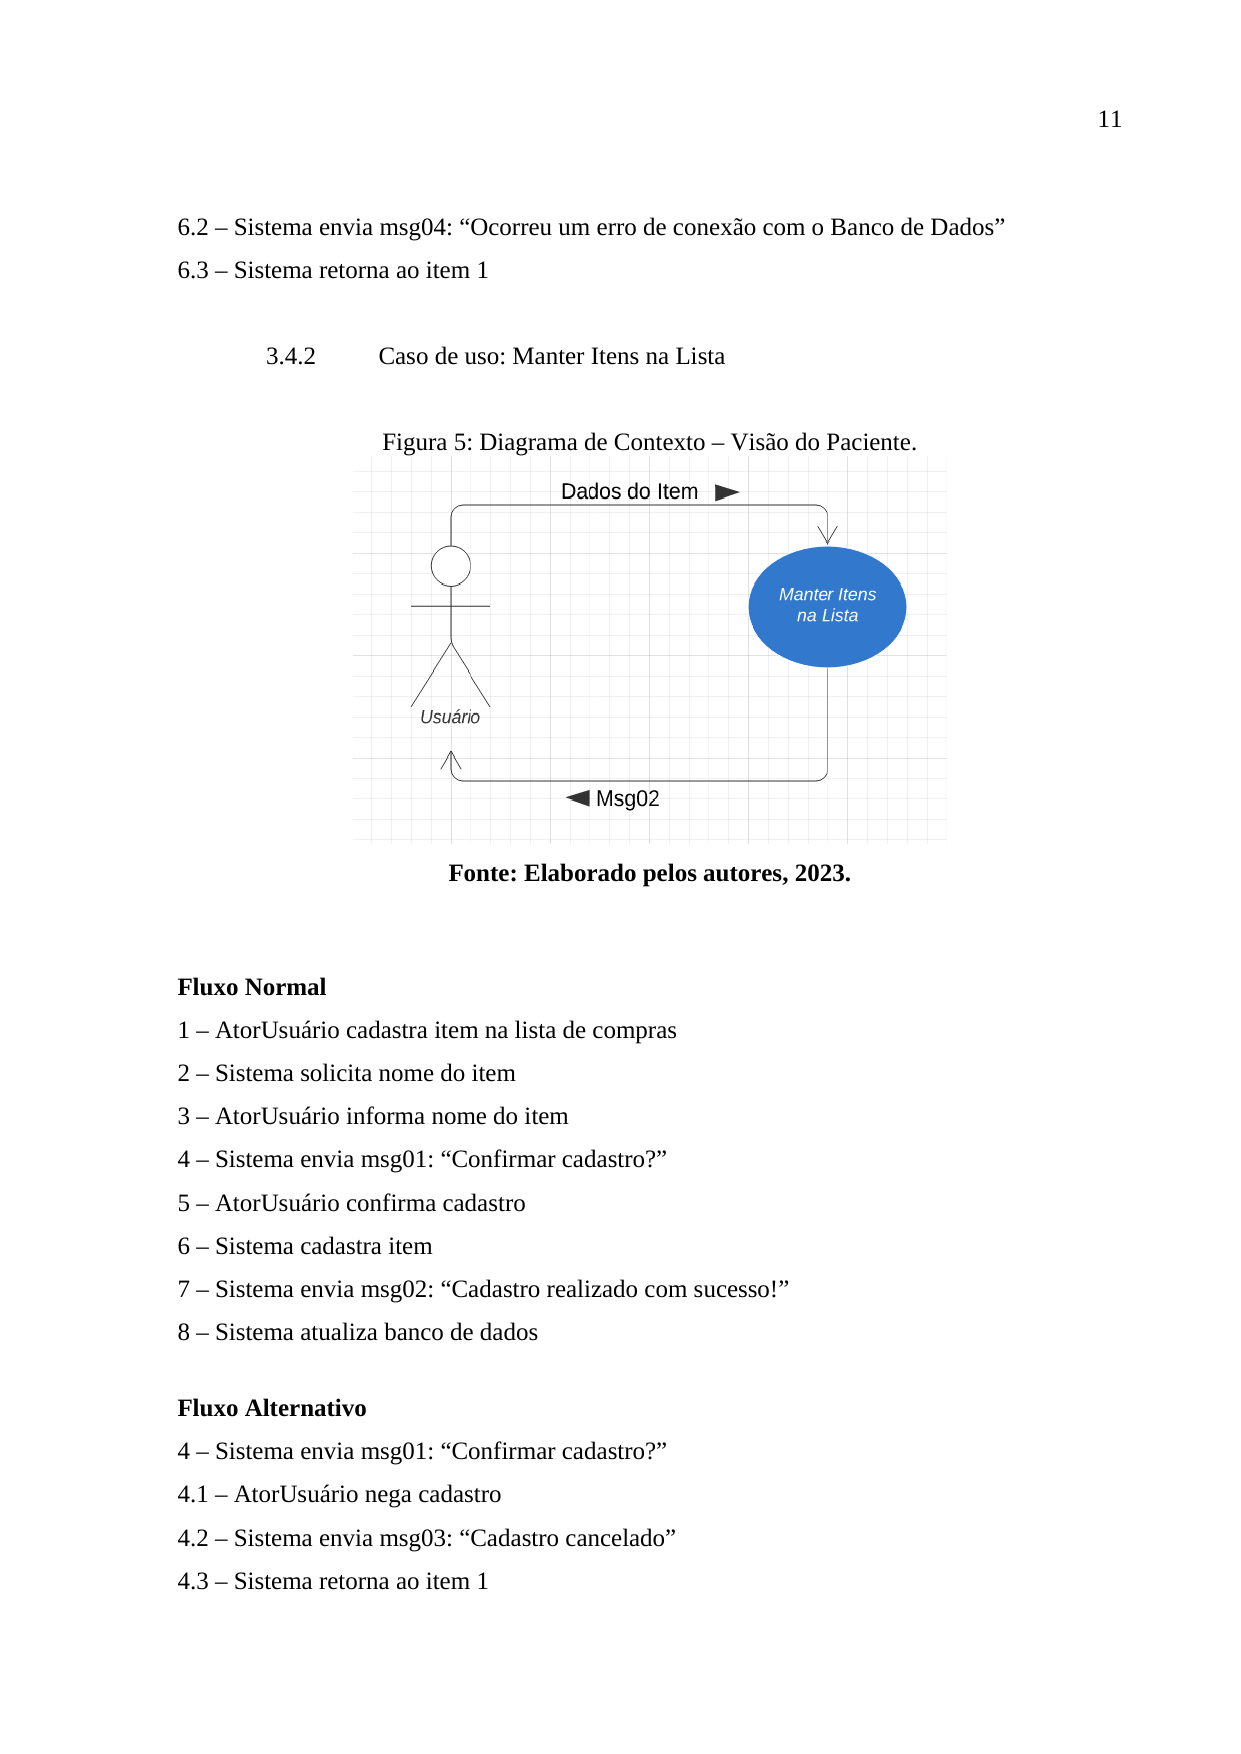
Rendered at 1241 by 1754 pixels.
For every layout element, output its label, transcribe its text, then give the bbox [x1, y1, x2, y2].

text 4.3 – Sistema retorna ao item 1 [177, 1566, 1122, 1594]
subtitle Caso de uso: Manter Itens na Lista [266, 341, 1122, 370]
picture [352, 456, 947, 844]
text 8 – Sistema atualiza banco de dados [177, 1317, 1122, 1346]
text Figura 5: Diagrama de Contexto – Visão do Paciente. [353, 427, 946, 456]
text 5 – AtorUsuário confirma cadastro [177, 1188, 1122, 1216]
text 1 – AtorUsuário cadastra item na lista de compras [177, 1015, 1122, 1044]
text 4 – Sistema envia msg01: “Confirmar cadastro?” [177, 1144, 1122, 1173]
text 3 – AtorUsuário informa nome do item [177, 1101, 1122, 1130]
text 6 – Sistema cadastra item [177, 1231, 1122, 1259]
text 4.2 – Sistema envia msg03: “Cadastro cancelado” [177, 1523, 1122, 1551]
text Fluxo Alternativo [177, 1393, 1122, 1422]
text Fonte: Elaborado pelos autores, 2023. [353, 844, 946, 887]
text 6.3 – Sistema retorna ao item 1 [177, 255, 1122, 283]
text 4.1 – AtorUsuário nega cadastro [177, 1479, 1122, 1508]
text Fluxo Normal [177, 972, 1122, 1001]
text 7 – Sistema envia msg02: “Cadastro realizado com sucesso!” [177, 1274, 1122, 1303]
text 4 – Sistema envia msg01: “Confirmar cadastro?” [177, 1436, 1122, 1465]
text 2 – Sistema solicita nome do item [177, 1058, 1122, 1087]
text 6.2 – Sistema envia msg04: “Ocorreu um erro de conexão com o Banco de Dados” [177, 212, 1122, 240]
